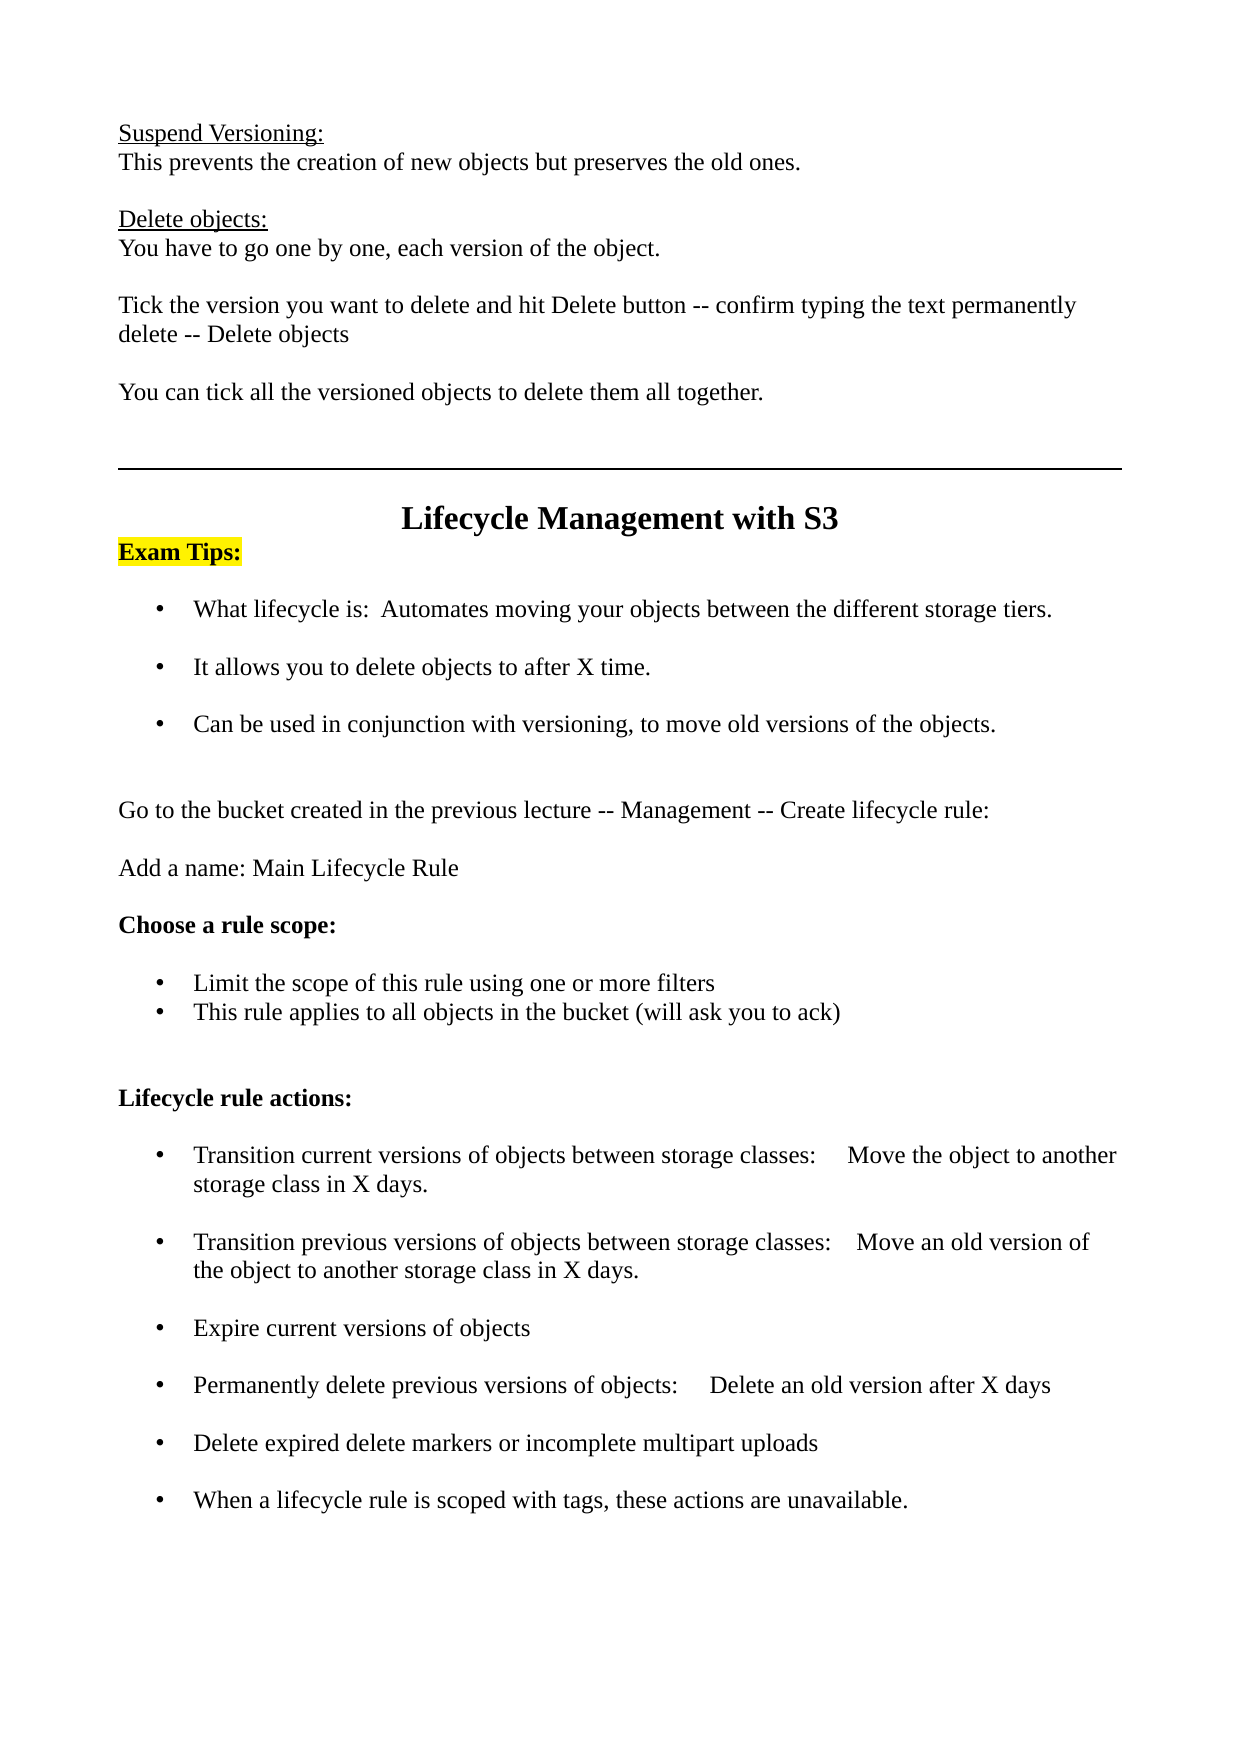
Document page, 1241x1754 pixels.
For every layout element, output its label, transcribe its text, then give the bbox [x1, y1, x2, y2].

text Tick the version you want to delete and hit Delete button -- confirm typing the text permanently delete -- Delete objects [118, 291, 1122, 348]
text Choose a rule scope: [118, 911, 1122, 939]
text You have to go one by one, each version of the object. [118, 233, 1122, 262]
list It allows you to delete objects to after X time. [156, 652, 1122, 681]
list Permanently delete previous versions of objects: Delete an old version after X days [156, 1371, 1122, 1399]
list Transition previous versions of objects between storage classes: Move an old version of the object to another storage class in X days. [156, 1227, 1122, 1284]
list Can be used in conjunction with versioning, to move old versions of the objects. [156, 709, 1122, 738]
list Transition current versions of objects between storage classes: Move the object to another storage class in X days. [156, 1141, 1122, 1198]
text Exam Tips: [118, 537, 1122, 566]
text Suspend Versioning: [118, 118, 1122, 147]
list Delete expired delete markers or incomplete multipart uploads [156, 1428, 1122, 1457]
text Delete objects: [118, 204, 1122, 233]
list This rule applies to all objects in the bucket (will ask you to ack) [156, 997, 1122, 1026]
text You can tick all the versioned objects to delete them all together. [118, 377, 1122, 406]
text This prevents the creation of new objects but preserves the old ones. [118, 147, 1122, 176]
list What lifecycle is: Automates moving your objects between the different storage tiers. [156, 594, 1122, 623]
list Limit the scope of this rule using one or more filters [156, 968, 1122, 997]
text Lifecycle rule actions: [118, 1083, 1122, 1112]
text Lifecycle Management with S3 [118, 498, 1122, 537]
text Go to the bucket created in the previous lecture -- Management -- Create lifecycle rule: [118, 796, 1122, 824]
list Expire current versions of objects [156, 1313, 1122, 1342]
list When a lifecycle rule is scoped with tags, these actions are unavailable. [156, 1486, 1122, 1514]
text Add a name: Main Lifecycle Rule [118, 853, 1122, 882]
